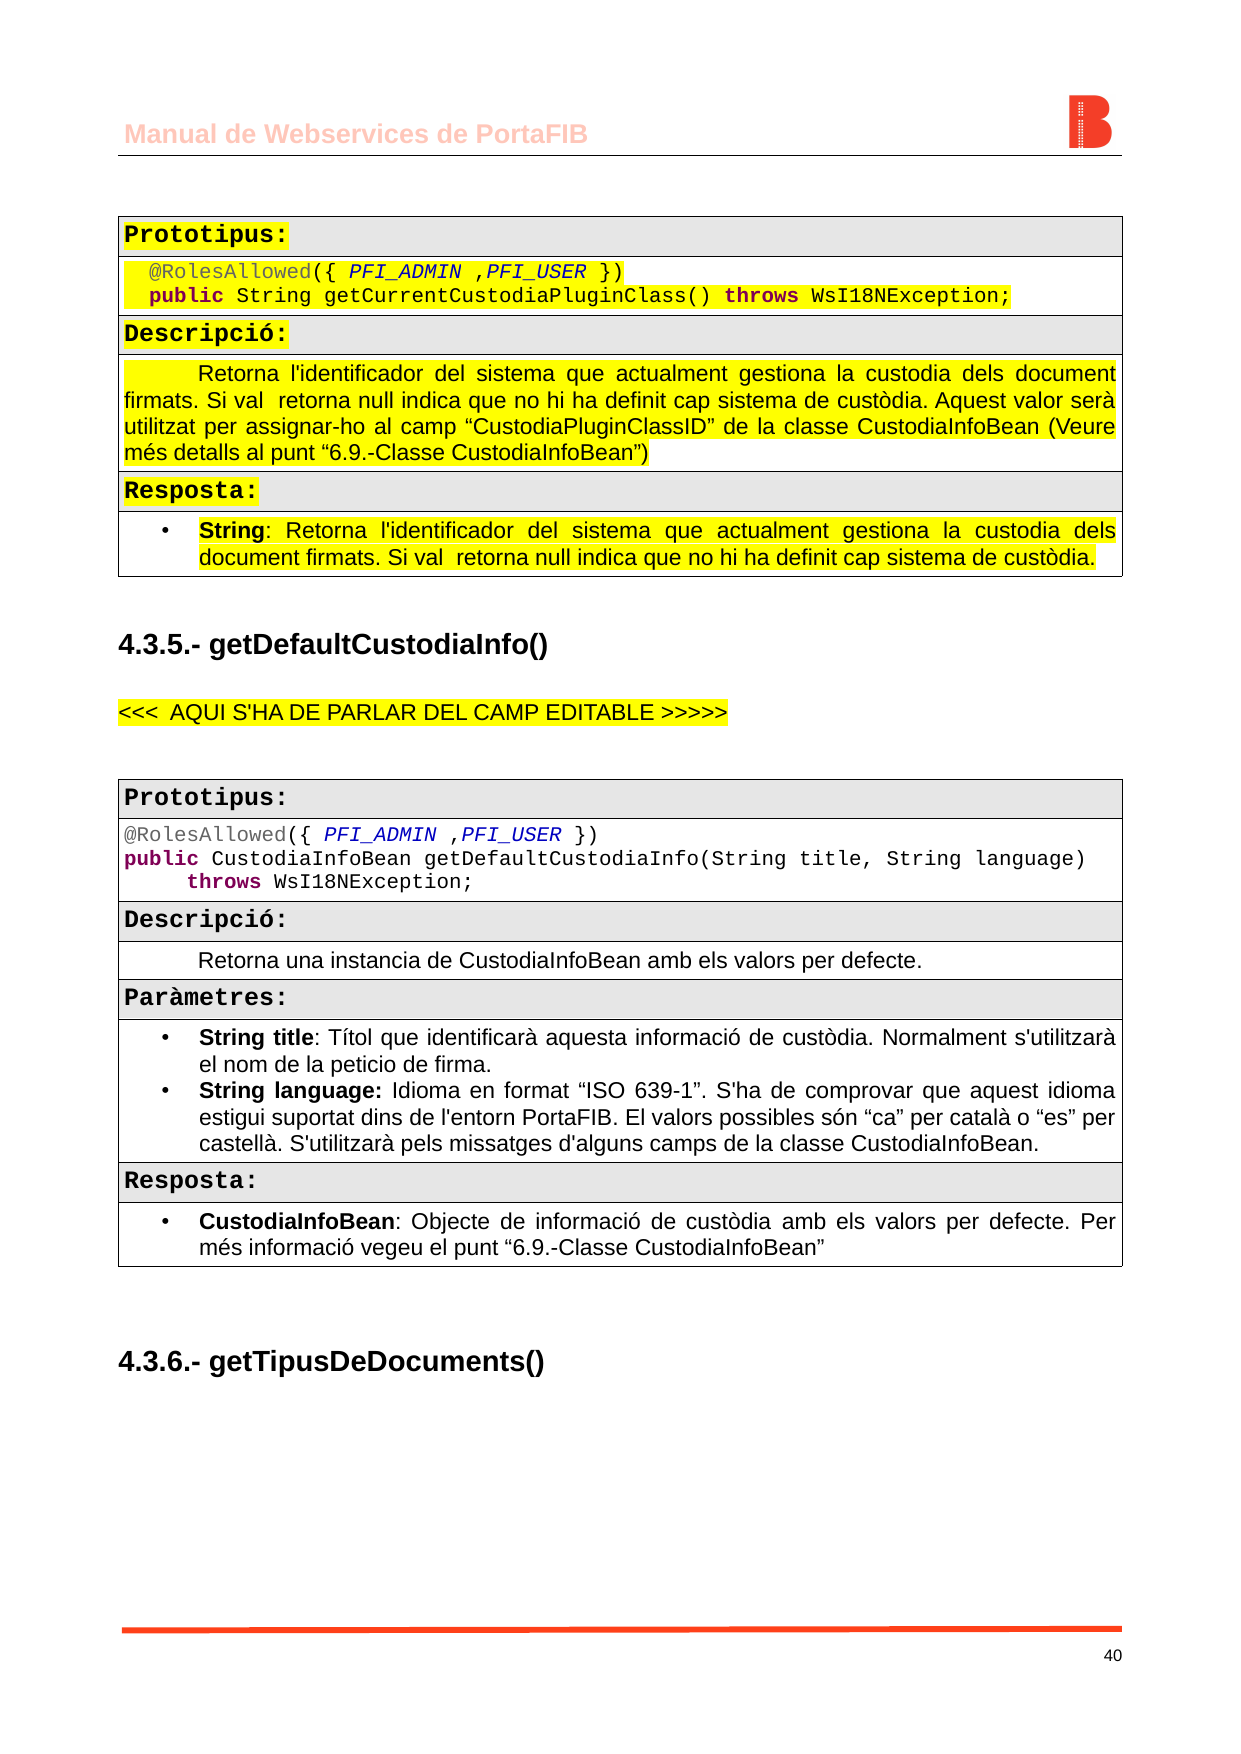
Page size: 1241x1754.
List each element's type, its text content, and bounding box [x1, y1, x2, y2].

subtitle getDefaultCustodiaInfo() [118, 627, 1122, 661]
table_cell CustodiaInfoBean: Objecte de informació de custòdia amb els valors per defecte. Per més informació vegeu el punt “6.9.-Classe CustodiaInfoBean” [119, 1203, 1122, 1266]
text <<< AQUI S'HA DE PARLAR DEL CAMP EDITABLE >>>>> [118, 699, 1122, 726]
picture [1063, 94, 1117, 150]
table_cell @RolesAllowed({ PFI_ADMIN ,PFI_USER }) public CustodiaInfoBean getDefaultCustodiaInfo(String title, String language) throws WsI18NException; [119, 819, 1122, 901]
table_header Prototipus: [119, 780, 1122, 818]
table_cell Paràmetres: [119, 980, 1122, 1018]
table_cell Descripció: [119, 316, 1122, 354]
table_cell Retorna una instancia de CustodiaInfoBean amb els valors per defecte. [119, 942, 1122, 979]
table_cell Resposta: [119, 472, 1122, 511]
table_cell String: Retorna l'identificador del sistema que actualment gestiona la custodia dels document firmats. Si val retorna null indica que no hi ha definit cap sistema de custòdia. [119, 512, 1122, 576]
table_cell String title: Títol que identificarà aquesta informació de custòdia. Normalment s'utilitzarà el nom de la peticio de firma. String language: Idioma en format “ISO 639-1”. S'ha de comprovar que aquest idioma estigui suportat dins de l'entorn PortaFIB. El valors possibles són “ca” per català o “es” per castellà. S'utilitzarà pels missatges d'alguns camps de la classe CustodiaInfoBean. [119, 1020, 1122, 1162]
table_cell Resposta: [119, 1163, 1122, 1202]
table_cell Retorna l'identificador del sistema que actualment gestiona la custodia dels document firmats. Si val retorna null indica que no hi ha definit cap sistema de custòdia. Aquest valor serà utilitzat per assignar-ho al camp “CustodiaPluginClassID” de la classe CustodiaInfoBean (Veure més detalls al punt “6.9.-Classe CustodiaInfoBean”) [119, 355, 1122, 471]
subtitle getTipusDeDocuments() [118, 1344, 1122, 1377]
table_cell @RolesAllowed({ PFI_ADMIN ,PFI_USER }) public String getCurrentCustodiaPluginClass() throws WsI18NException; [119, 257, 1122, 314]
table_cell Descripció: [119, 902, 1122, 941]
table_header Prototipus: [119, 217, 1122, 256]
